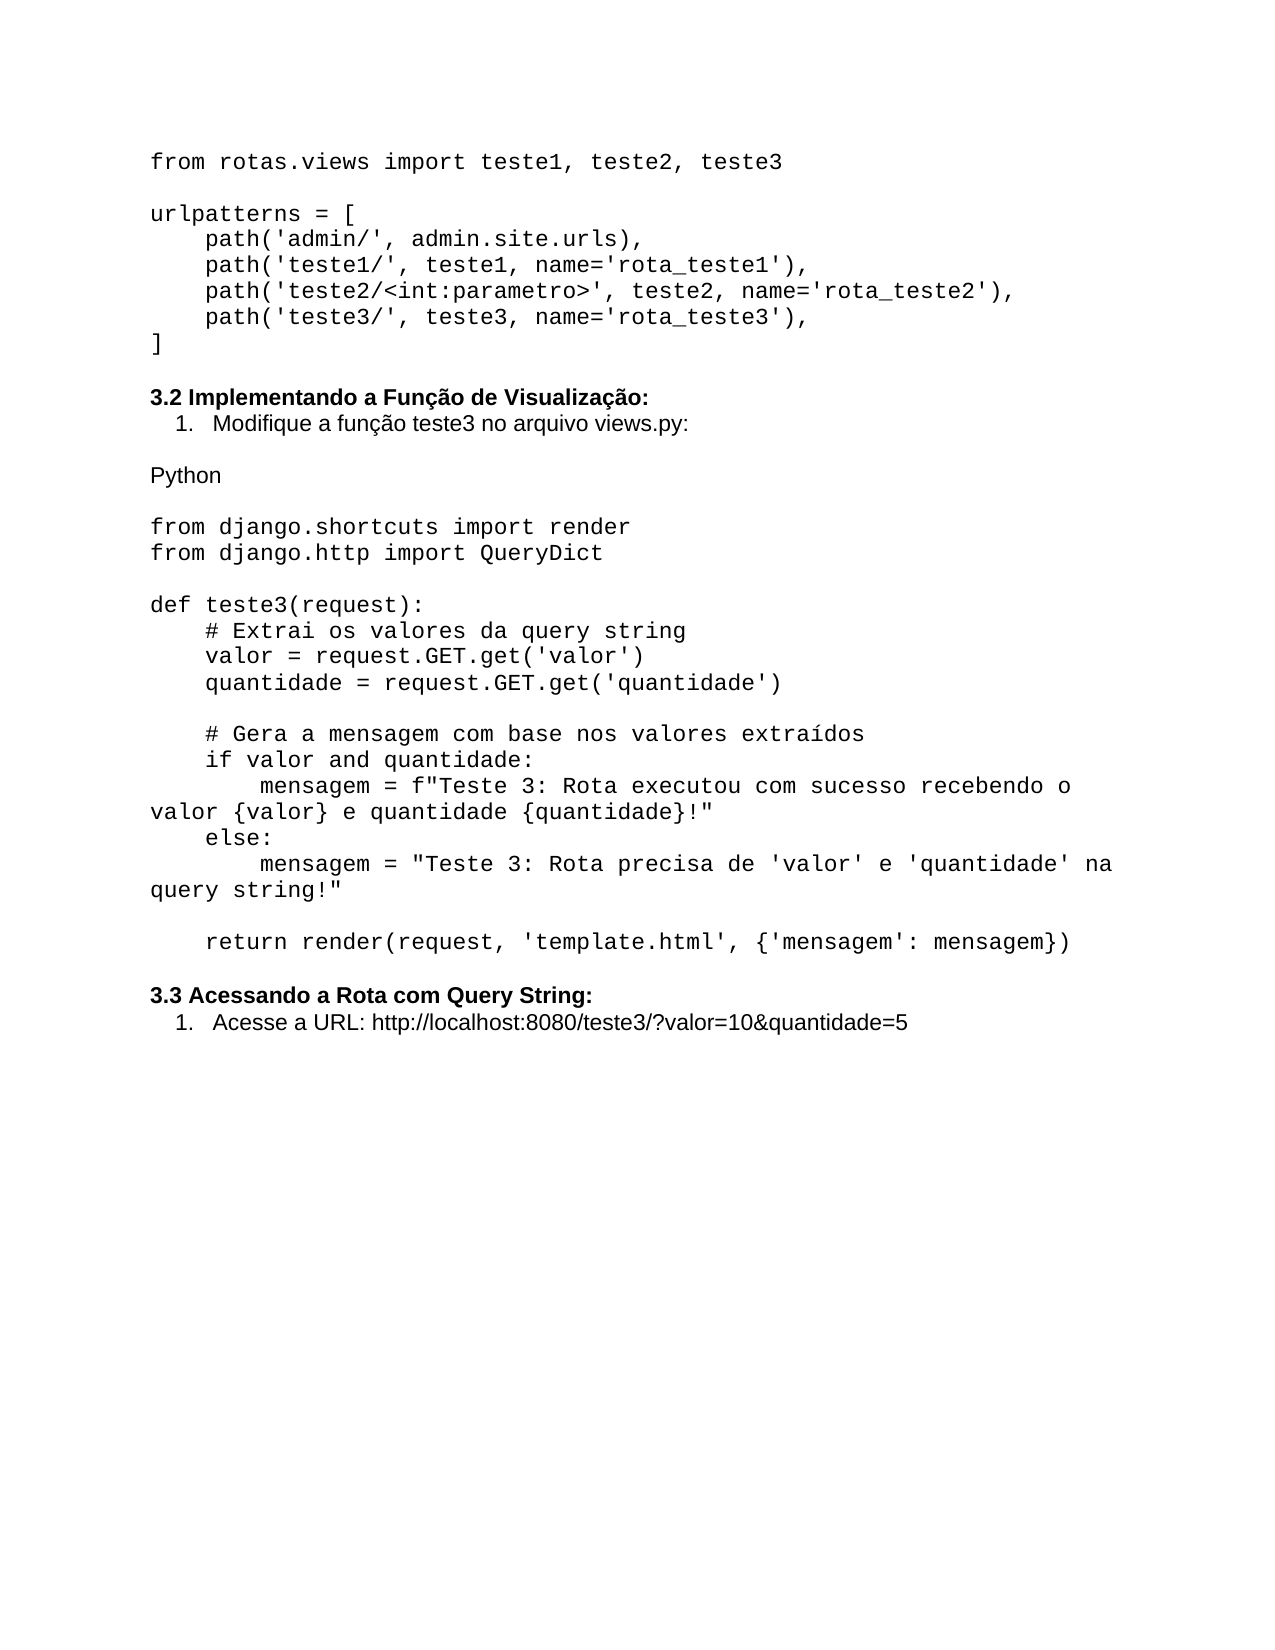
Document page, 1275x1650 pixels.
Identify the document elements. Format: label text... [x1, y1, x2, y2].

text 3.3 Acessando a Rota com Query String: [150, 982, 1125, 1008]
text valor = request.GET.get('valor') [150, 645, 1125, 671]
text path('teste1/', teste1, name='rota_teste1'), [150, 254, 1125, 280]
list Acesse a URL: http://localhost:8080/teste3/?valor=10&quantidade=5 [175, 1008, 1125, 1035]
text quantidade = request.GET.get('quantidade') # Gera a mensagem com base nos valores extraídos if valor and quantidade: mensagem = f"Teste 3: Rota executou com sucesso recebendo o valor {valor} e quantidade {quantidade}!" else: mensagem = "Teste 3: Rota precisa de 'valor' e 'quantidade' na query string!" return render(request, 'template.html', {'mensagem': mensagem}) [150, 671, 1125, 982]
text path('teste2/<int:parametro>', teste2, name='rota_teste2'), [150, 280, 1125, 306]
text ] [150, 332, 1125, 383]
text path('admin/', admin.site.urls), [150, 228, 1125, 254]
text 3.2 Implementando a Função de Visualização: [150, 383, 1125, 410]
text Python [150, 462, 1125, 489]
text path('teste3/', teste3, name='rota_teste3'), [150, 306, 1125, 332]
text from django.shortcuts import render from django.http import QueryDict def teste3(request): # Extrai os valores da query string [150, 515, 1125, 645]
list Modifique a função teste3 no arquivo views.py: [175, 410, 1125, 436]
text from rotas.views import teste1, teste2, teste3 urlpatterns = [ [150, 150, 1125, 228]
